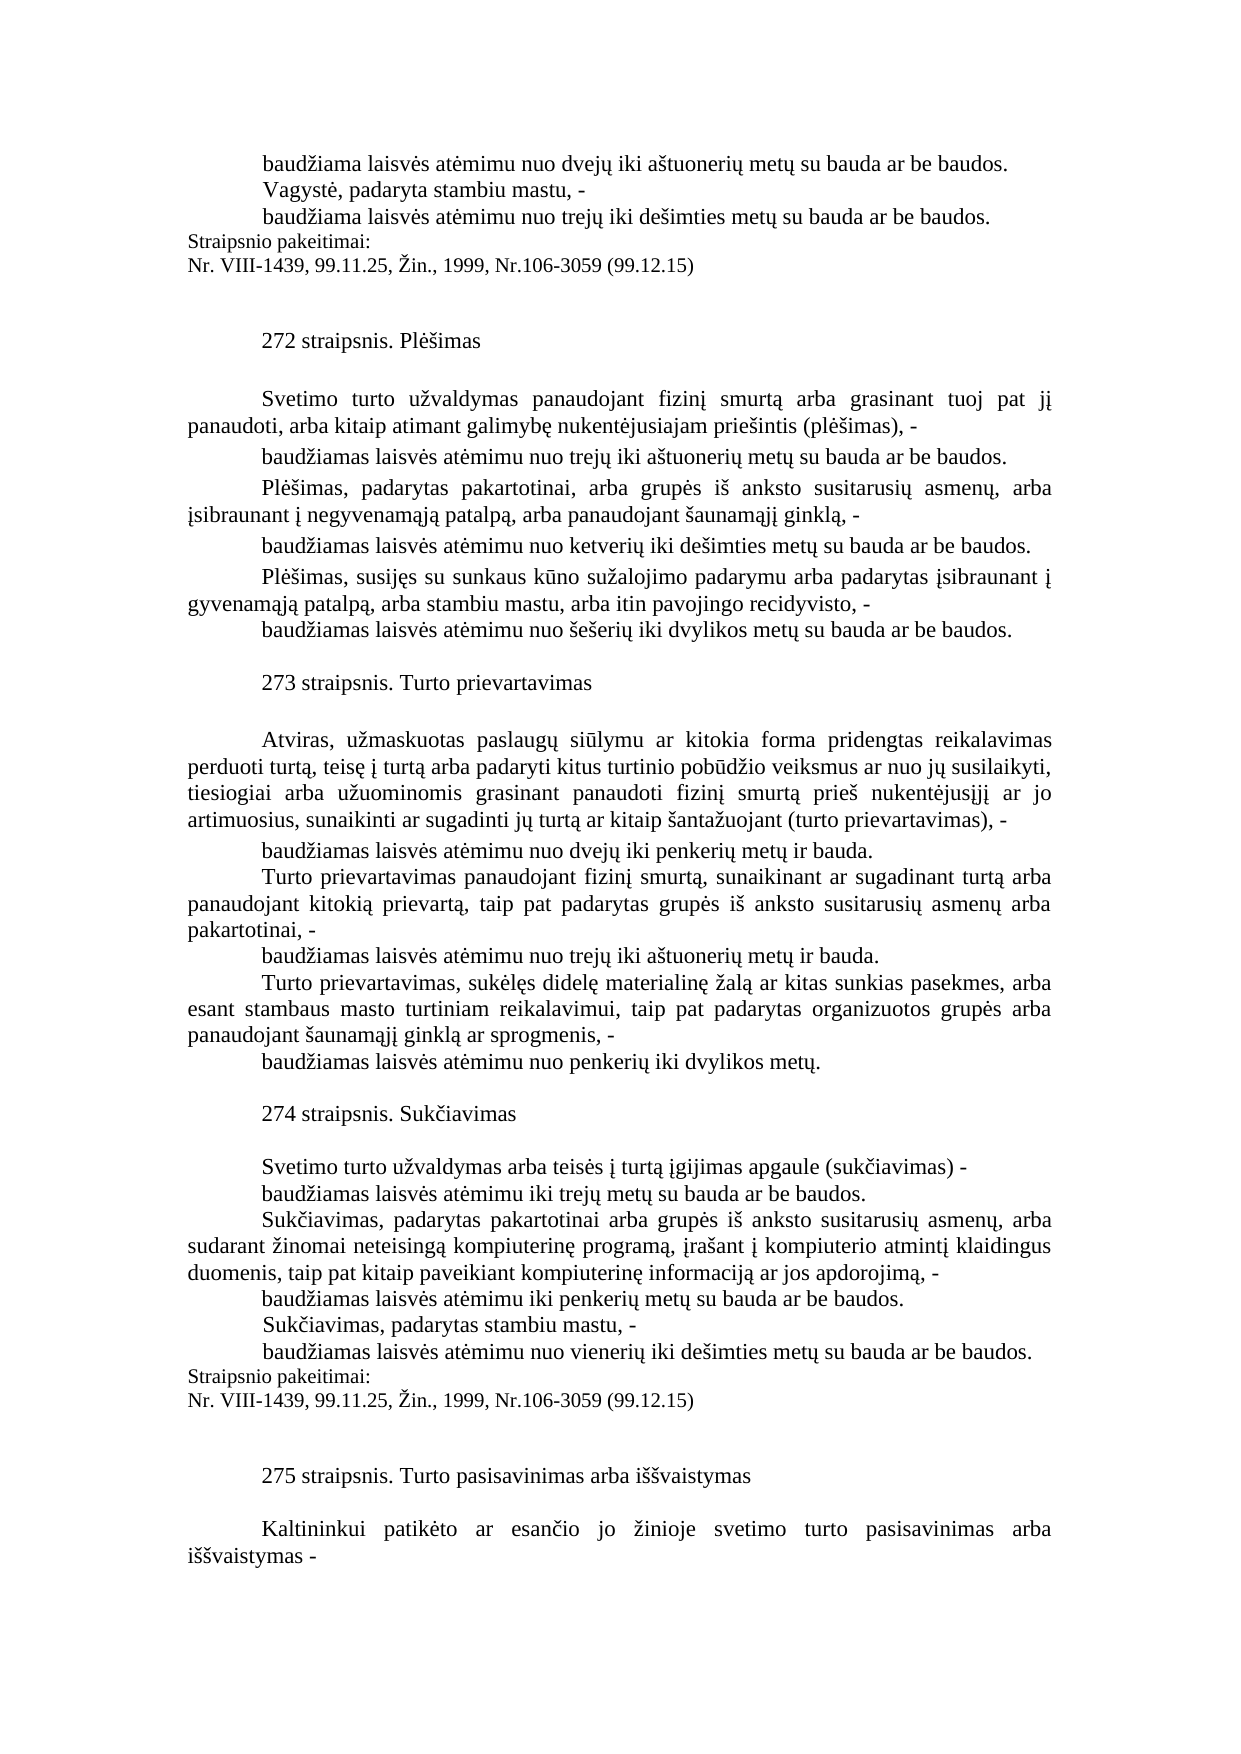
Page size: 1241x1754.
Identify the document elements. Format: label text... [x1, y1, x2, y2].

text Sukčiavimas, padarytas pakartotinai arba grupės iš anksto susitarusių asmenų, arba sudarant žinomai neteisingą kompiuterinę programą, įrašant į kompiuterio atmintį klaidingus duomenis, taip pat kitaip paveikiant kompiuterinę informaciją ar jos apdorojimą, - [187, 1206, 1053, 1285]
text Nr. VIII-1439, 99.11.25, Žin., 1999, Nr.106-3059 (99.12.15) [187, 253, 1053, 277]
text Svetimo turto užvaldymas arba teisės į turtą įgijimas apgaule (sukčiavimas) - [187, 1153, 1053, 1179]
text Kaltininkui patikėto ar esančio jo žinioje svetimo turto pasisavinimas arba iššvaistymas - [187, 1515, 1053, 1568]
text 273 straipsnis. Turto prievartavimas [206, 669, 1053, 695]
text baudžiamas laisvės atėmimu nuo penkerių iki dvylikos metų. [187, 1048, 1053, 1074]
text baudžiama laisvės atėmimu nuo dvejų iki aštuonerių metų su bauda ar be baudos. [187, 150, 1053, 176]
text Straipsnio pakeitimai: [187, 229, 1053, 253]
text baudžiamas laisvės atėmimu nuo dvejų iki penkerių metų ir bauda. [187, 837, 1053, 863]
text baudžiamas laisvės atėmimu iki penkerių metų su bauda ar be baudos. [187, 1285, 1053, 1311]
text 274 straipsnis. Sukčiavimas [205, 1101, 1053, 1127]
text Atviras, užmaskuotas paslaugų siūlymu ar kitokia forma pridengtas reikalavimas perduoti turtą, teisę į turtą arba padaryti kitus turtinio pobūdžio veiksmus ar nuo jų susilaikyti, tiesiogiai arba užuominomis grasinant panaudoti fizinį smurtą prieš nukentėjusįjį ar jo artimuosius, sunaikinti ar sugadinti jų turtą ar kitaip šantažuojant (turto prievartavimas), - [187, 727, 1053, 832]
text baudžiamas laisvės atėmimu iki trejų metų su bauda ar be baudos. [187, 1179, 1053, 1206]
text baudžiamas laisvės atėmimu nuo ketverių iki dešimties metų su bauda ar be baudos. [187, 532, 1053, 558]
text 275 straipsnis. Turto pasisavinimas arba iššvaistymas [212, 1463, 1053, 1489]
text Nr. VIII-1439, 99.11.25, Žin., 1999, Nr.106-3059 (99.12.15) [187, 1388, 1053, 1412]
text Vagystė, padaryta stambiu mastu, - [187, 176, 1053, 203]
text baudžiamas laisvės atėmimu nuo trejų iki aštuonerių metų ir bauda. [187, 942, 1053, 969]
text baudžiamas laisvės atėmimu nuo trejų iki aštuonerių metų su bauda ar be baudos. [187, 443, 1053, 469]
text Svetimo turto užvaldymas panaudojant fizinį smurtą arba grasinant tuoj pat jį panaudoti, arba kitaip atimant galimybę nukentėjusiajam priešintis (plėšimas), - [187, 385, 1053, 438]
text 272 straipsnis. Plėšimas [208, 328, 1053, 354]
text Plėšimas, padarytas pakartotinai, arba grupės iš anksto susitarusių asmenų, arba įsibraunant į negyvenamąją patalpą, arba panaudojant šaunamąjį ginklą, - [187, 474, 1053, 527]
text baudžiamas laisvės atėmimu nuo vienerių iki dešimties metų su bauda ar be baudos. [187, 1338, 1053, 1364]
text baudžiama laisvės atėmimu nuo trejų iki dešimties metų su bauda ar be baudos. [187, 203, 1053, 229]
text baudžiamas laisvės atėmimu nuo šešerių iki dvylikos metų su bauda ar be baudos. [187, 616, 1053, 642]
text Turto prievartavimas, sukėlęs didelę materialinę žalą ar kitas sunkias pasekmes, arba esant stambaus masto turtiniam reikalavimui, taip pat padarytas organizuotos grupės arba panaudojant šaunamąjį ginklą ar sprogmenis, - [187, 969, 1053, 1048]
text Sukčiavimas, padarytas stambiu mastu, - [187, 1311, 1053, 1338]
text Straipsnio pakeitimai: [187, 1364, 1053, 1388]
text Plėšimas, susijęs su sunkaus kūno sužalojimo padarymu arba padarytas įsibraunant į gyvenamąją patalpą, arba stambiu mastu, arba itin pavojingo recidyvisto, - [187, 563, 1053, 616]
text Turto prievartavimas panaudojant fizinį smurtą, sunaikinant ar sugadinant turtą arba panaudojant kitokią prievartą, taip pat padarytas grupės iš anksto susitarusių asmenų arba pakartotinai, - [187, 863, 1053, 942]
